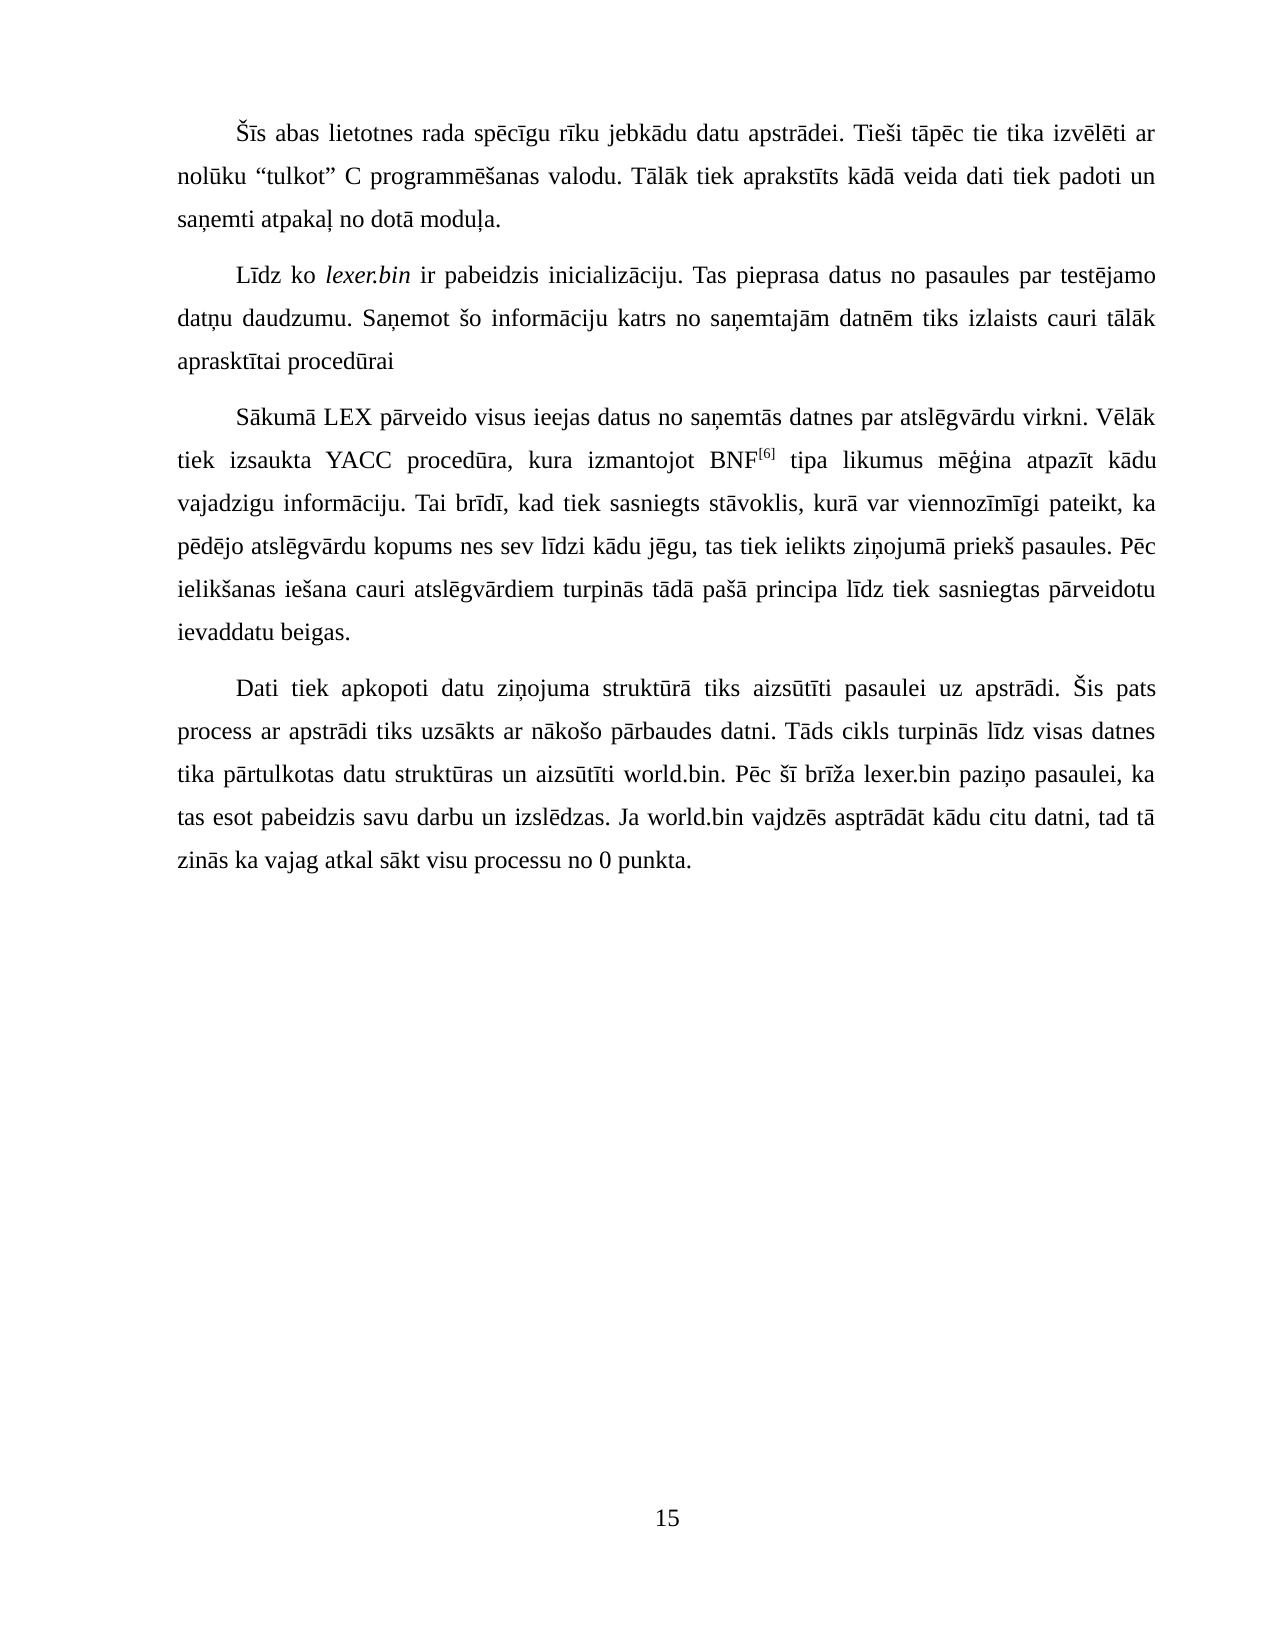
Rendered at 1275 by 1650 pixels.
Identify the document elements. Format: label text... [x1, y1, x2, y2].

text Šīs abas lietotnes rada spēcīgu rīku jebkādu datu apstrādei. Tieši tāpēc tie tika izvēlēti ar nolūku “tulkot” C programmēšanas valodu. Tālāk tiek aprakstīts kādā veida dati tiek padoti un saņemti atpakaļ no dotā moduļa. [177, 118, 1157, 233]
text Līdz ko lexer.bin ir pabeidzis inicializāciju. Tas pieprasa datus no pasaules par testējamo datņu daudzumu. Saņemot šo informāciju katrs no saņemtajām datnēm tiks izlaists cauri tālāk aprasktītai procedūrai [177, 260, 1157, 375]
text Sākumā LEX pārveido visus ieejas datus no saņemtās datnes par atslēgvārdu virkni. Vēlāk tiek izsaukta YACC procedūra, kura izmantojot BNF[6] tipa likumus mēģina atpazīt kādu vajadzigu informāciju. Tai brīdī, kad tiek sasniegts stāvoklis, kurā var viennozīmīgi pateikt, ka pēdējo atslēgvārdu kopums nes sev līdzi kādu jēgu, tas tiek ielikts ziņojumā priekš pasaules. Pēc ielikšanas iešana cauri atslēgvārdiem turpinās tādā pašā principa līdz tiek sasniegtas pārveidotu ievaddatu beigas. [177, 402, 1157, 646]
text Dati tiek apkopoti datu ziņojuma struktūrā tiks aizsūtīti pasaulei uz apstrādi. Šis pats process ar apstrādi tiks uzsākts ar nākošo pārbaudes datni. Tāds cikls turpinās līdz visas datnes tika pārtulkotas datu struktūras un aizsūtīti world.bin. Pēc šī brīža lexer.bin paziņo pasaulei, ka tas esot pabeidzis savu darbu un izslēdzas. Ja world.bin vajdzēs asptrādāt kādu citu datni, tad tā zinās ka vajag atkal sākt visu processu no 0 punkta. [177, 673, 1157, 874]
